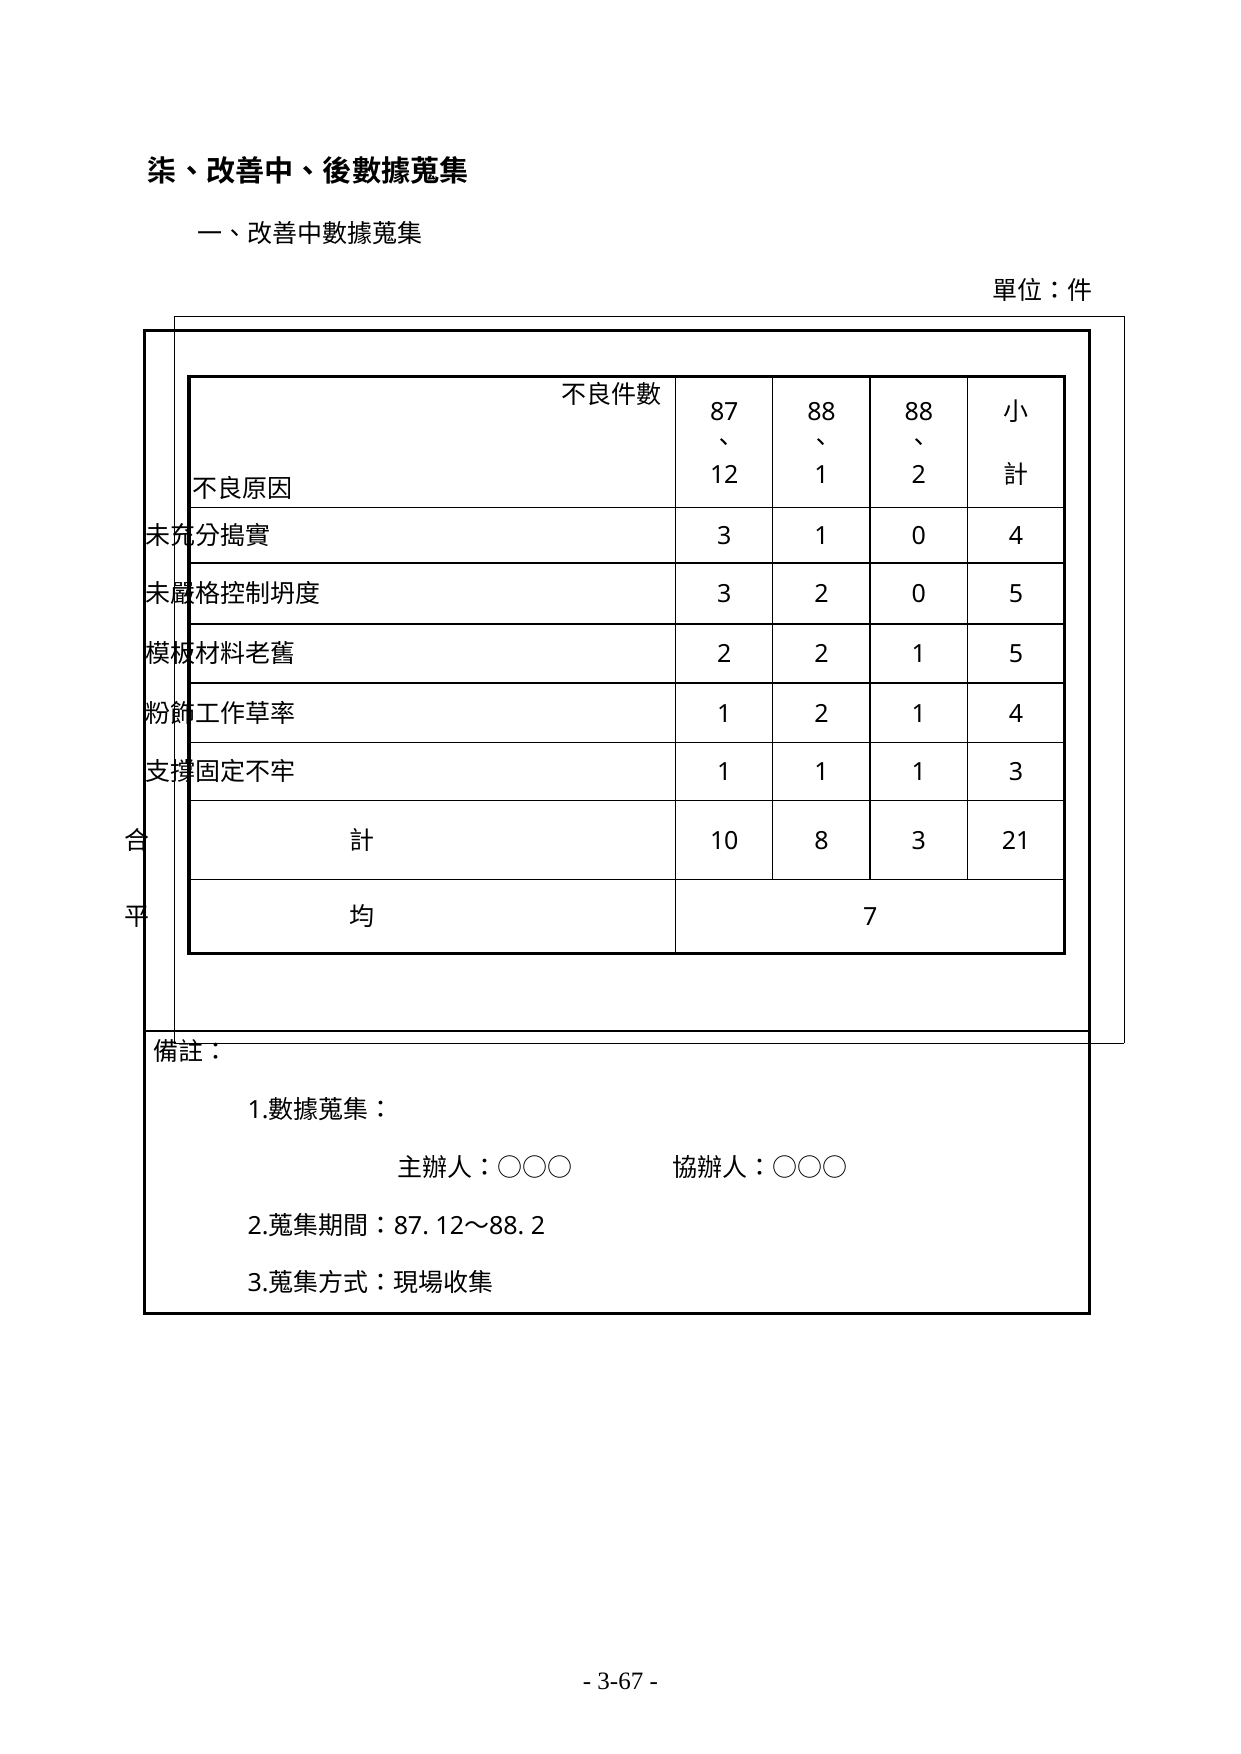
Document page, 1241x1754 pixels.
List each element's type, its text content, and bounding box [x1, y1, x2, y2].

table_cell 1 [871, 684, 967, 742]
table_cell 7 [676, 880, 1063, 952]
table_cell 21 [968, 801, 1063, 879]
table_cell 1 [773, 508, 869, 562]
table_cell 1 [871, 625, 967, 682]
table_cell 2 [676, 625, 772, 682]
table_cell 1 [676, 684, 772, 742]
table_cell 1.未充分搗實 [191, 508, 675, 562]
table_header 88 、 1 [773, 378, 869, 506]
table_cell 3 [871, 801, 967, 879]
table_cell 2 [773, 684, 869, 742]
table_header 87 、 12 [676, 378, 772, 506]
table_header [175, 706, 187, 764]
table_cell 5.支撐固定不牢 [191, 743, 675, 799]
table_cell 4 [968, 684, 1063, 742]
table_cell 3 [676, 564, 772, 623]
table_cell 3 [676, 508, 772, 562]
table_cell 8 [773, 801, 869, 879]
table_cell 2 [773, 625, 869, 682]
table_header [175, 602, 187, 709]
text 一、改善中數據蒐集 [148, 213, 1092, 249]
table_header 小 計 [968, 378, 1063, 506]
table_cell 2.未嚴格控制坍度 [191, 564, 675, 623]
table_header 不良件數 不良原因 [191, 378, 675, 506]
table_header [177, 528, 187, 533]
table_cell 4.粉飾工作草率 [191, 684, 675, 742]
text 單位：件 [148, 271, 1092, 307]
table_header 88 、 2 [871, 378, 967, 506]
table_cell 1 [871, 743, 967, 799]
table_cell 10 [676, 801, 772, 879]
table_cell 3 [968, 743, 1063, 799]
table_cell 0 [871, 508, 967, 562]
table_cell 4 [968, 508, 1063, 562]
table_cell 平 均 [191, 880, 675, 952]
table_header [146, 332, 174, 1030]
table_cell 1 [773, 743, 869, 799]
table_header [175, 332, 1088, 1030]
text 柒、改善中、後數據蒐集 [148, 148, 1092, 190]
table_cell 0 [871, 564, 967, 623]
table_cell 合 計 [191, 801, 675, 879]
table_cell 2 [773, 564, 869, 623]
table_cell 5 [968, 625, 1063, 682]
table_cell 5 [968, 564, 1063, 623]
table_cell 備註： 1.數據蒐集： 主辦人：○○○ 協辦人：○○○ 2.蒐集期間：87. 12～88. 2 3.蒐集方式：現場收集 [146, 1032, 1088, 1312]
table_header [175, 535, 187, 587]
table_cell 3.模板材料老舊 [191, 625, 675, 682]
table_header [152, 770, 163, 776]
table_cell 1 [676, 743, 772, 799]
